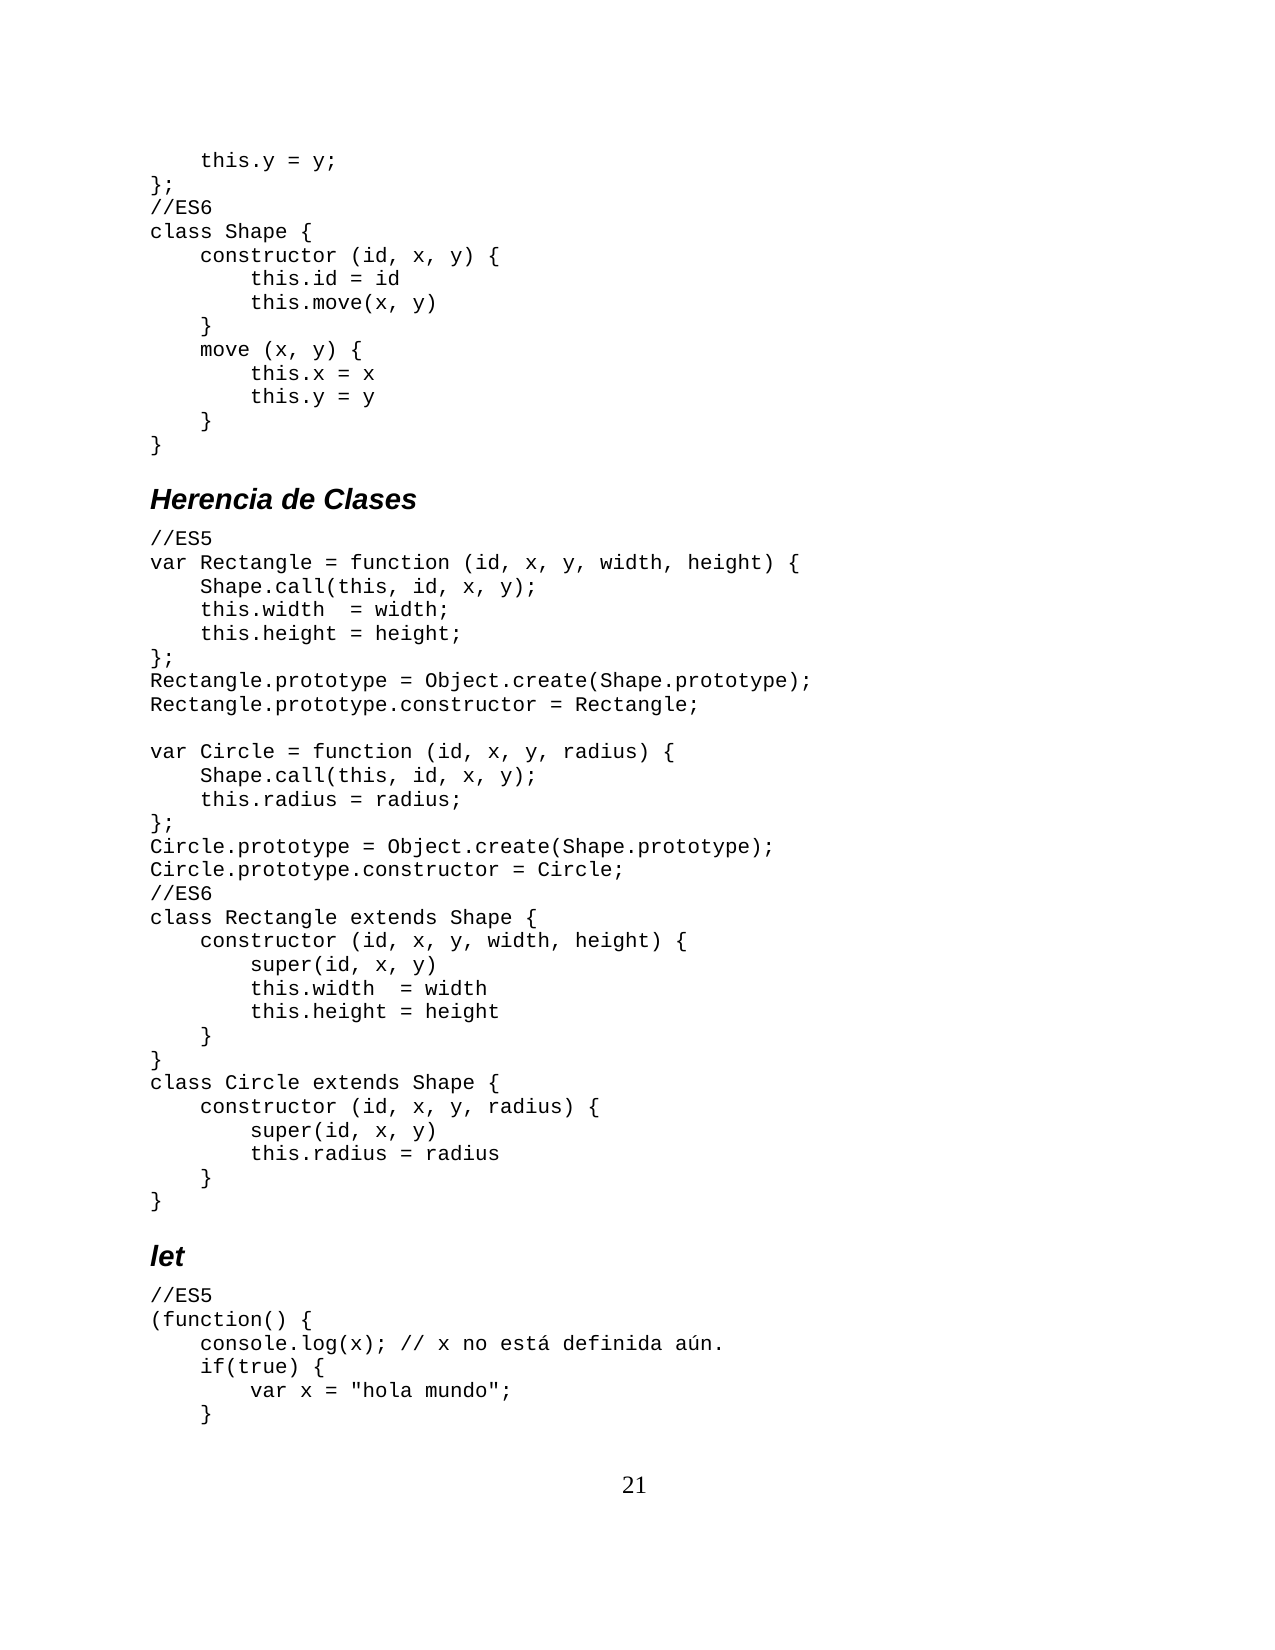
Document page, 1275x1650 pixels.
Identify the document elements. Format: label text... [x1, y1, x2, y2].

text Rectangle.prototype = Object.create(Shape.prototype); [150, 670, 1125, 694]
text this.move(x, y) [150, 292, 1125, 316]
text Circle.prototype.constructor = Circle; [150, 859, 1125, 883]
text Circle.prototype = Object.create(Shape.prototype); [150, 836, 1125, 859]
text constructor (id, x, y, radius) { [150, 1096, 1125, 1119]
text } [150, 434, 1125, 457]
text }; [150, 647, 1125, 670]
text this.radius = radius; [150, 788, 1125, 812]
text var Circle = function (id, x, y, radius) { [150, 741, 1125, 765]
text //ES6 [150, 883, 1125, 907]
text var Rectangle = function (id, x, y, width, height) { [150, 552, 1125, 576]
text this.id = id [150, 268, 1125, 292]
text if(true) { [150, 1356, 1125, 1380]
text } [150, 1403, 1125, 1427]
text } [150, 1191, 1125, 1214]
text //ES5 [150, 528, 1125, 552]
text class Circle extends Shape { [150, 1072, 1125, 1096]
text Shape.call(this, id, x, y); [150, 765, 1125, 788]
text this.y = y [150, 386, 1125, 410]
text Rectangle.prototype.constructor = Rectangle; [150, 694, 1125, 718]
text //ES6 [150, 197, 1125, 221]
text this.width = width [150, 978, 1125, 1001]
text this.height = height; [150, 623, 1125, 647]
text }; [150, 174, 1125, 197]
text } [150, 410, 1125, 434]
text this.height = height [150, 1001, 1125, 1025]
text var x = "hola mundo"; [150, 1380, 1125, 1403]
text super(id, x, y) [150, 954, 1125, 978]
subtitle Herencia de Clases [150, 482, 1125, 516]
text this.x = x [150, 363, 1125, 386]
text this.width = width; [150, 599, 1125, 623]
text constructor (id, x, y) { [150, 244, 1125, 268]
text Shape.call(this, id, x, y); [150, 576, 1125, 599]
text }; [150, 812, 1125, 836]
text class Rectangle extends Shape { [150, 907, 1125, 930]
text } [150, 316, 1125, 339]
text this.y = y; [150, 150, 1125, 174]
text super(id, x, y) [150, 1119, 1125, 1143]
text class Shape { [150, 221, 1125, 244]
text this.radius = radius [150, 1143, 1125, 1167]
text } [150, 1049, 1125, 1072]
subtitle let [150, 1239, 1125, 1273]
text //ES5 [150, 1285, 1125, 1309]
text constructor (id, x, y, width, height) { [150, 930, 1125, 954]
text } [150, 1167, 1125, 1191]
text } [150, 1025, 1125, 1049]
text (function() { [150, 1309, 1125, 1332]
text console.log(x); // x no está definida aún. [150, 1332, 1125, 1356]
text move (x, y) { [150, 339, 1125, 363]
